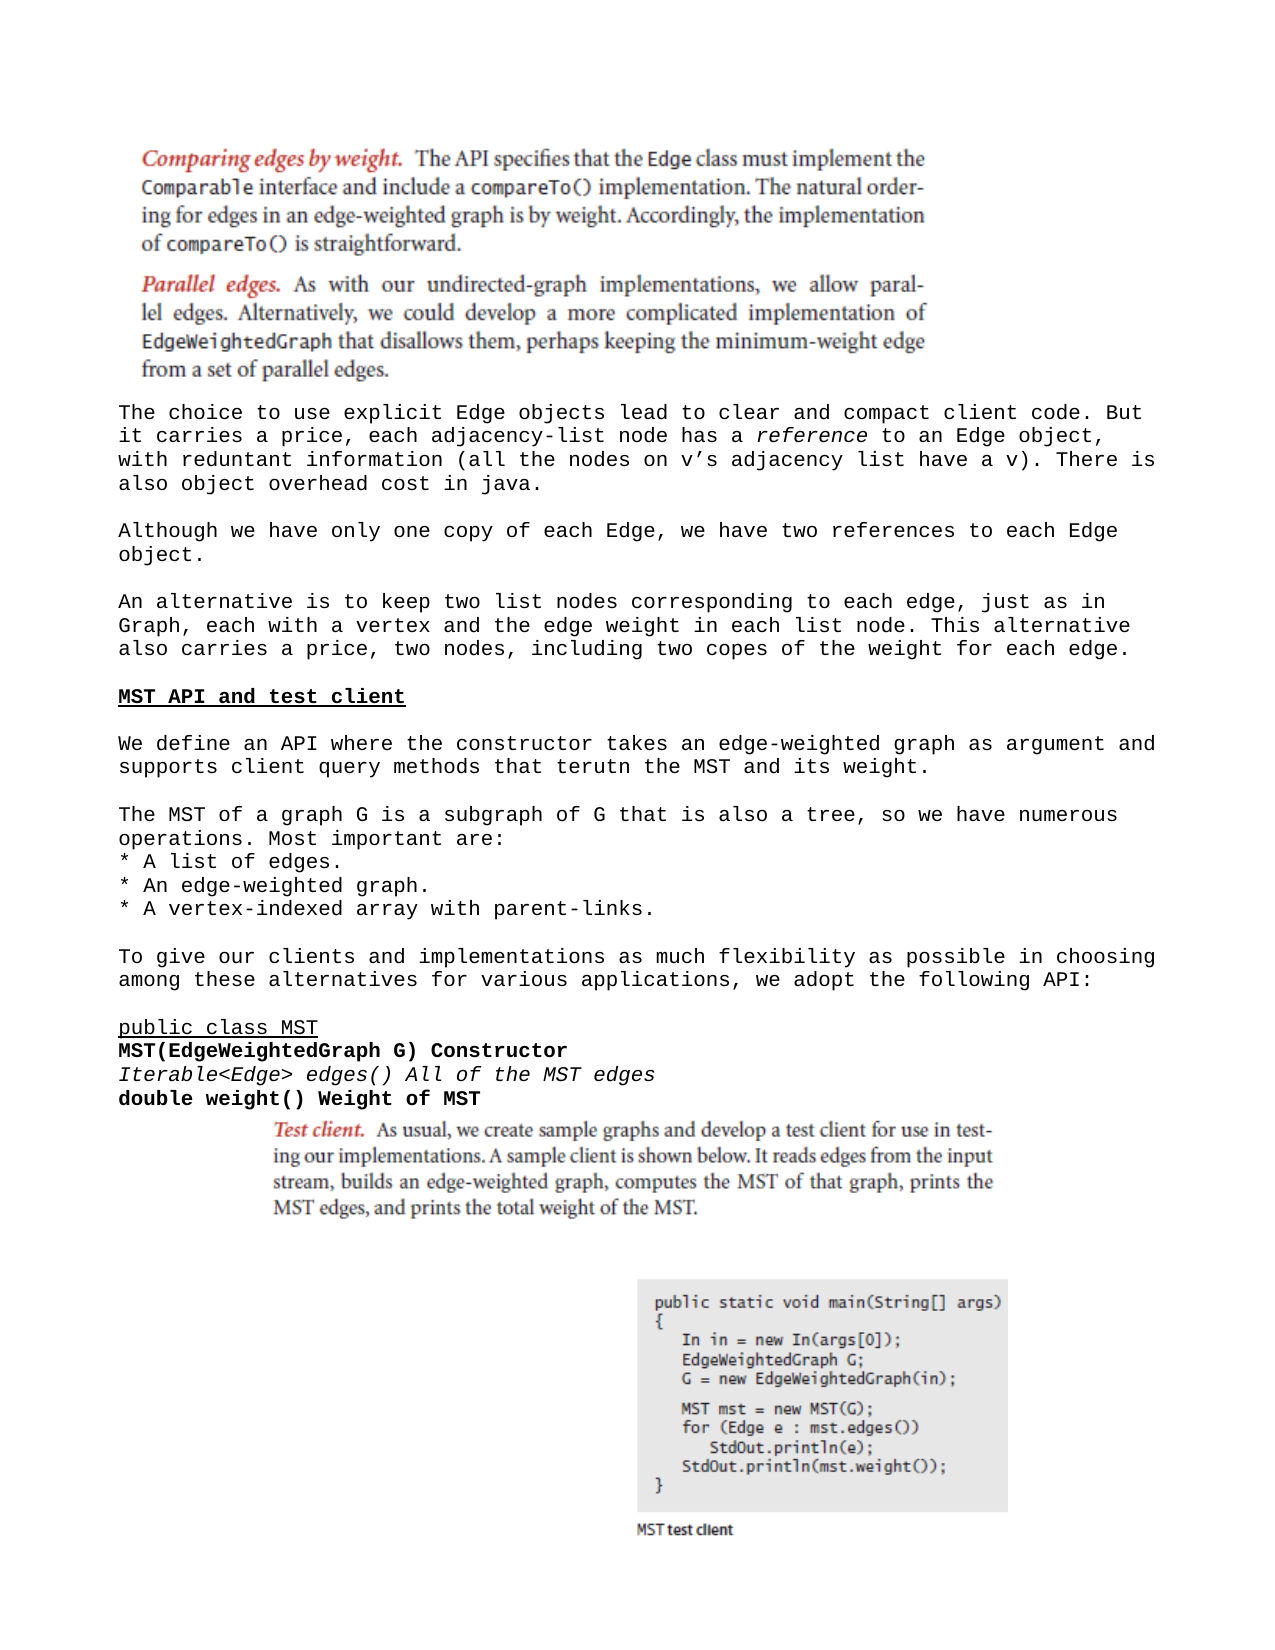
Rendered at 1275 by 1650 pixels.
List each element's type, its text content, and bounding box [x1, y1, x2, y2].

text double weight() Weight of MST [118, 1088, 1157, 1111]
text The choice to use explicit Edge objects lead to clear and compact client code. But it carries a price, each adjacency-list node has a reference to an Edge object, with reduntant information (all the nodes on v’s adjacency list have a v). There is also object overhead cost in java. [118, 402, 1157, 496]
picture [267, 1111, 1008, 1544]
text Although we have only one copy of each Edge, we have two references to each Edge object. [118, 520, 1157, 567]
text The MST of a graph G is a subgraph of G that is also a tree, so we have numerous operations. Most important are: [118, 804, 1157, 851]
text We define an API where the constructor takes an edge-weighted graph as argument and supports client query methods that terutn the MST and its weight. [118, 733, 1157, 780]
text Iterable<Edge> edges() All of the MST edges [118, 1064, 1157, 1088]
text MST(EdgeWeightedGraph G) Constructor [118, 1040, 1157, 1064]
picture [138, 139, 940, 388]
text MST API and test client [118, 686, 1157, 709]
text An alternative is to keep two list nodes corresponding to each edge, just as in Graph, each with a vertex and the edge weight in each list node. This alternative also carries a price, two nodes, including two copes of the weight for each edge. [118, 591, 1157, 662]
text * An edge-weighted graph. [118, 875, 1157, 898]
text * A vertex-indexed array with parent-links. [118, 898, 1157, 922]
text public class MST [118, 1017, 1157, 1040]
text * A list of edges. [118, 851, 1157, 875]
text To give our clients and implementations as much flexibility as possible in choosing among these alternatives for various applications, we adopt the following API: [118, 946, 1157, 993]
